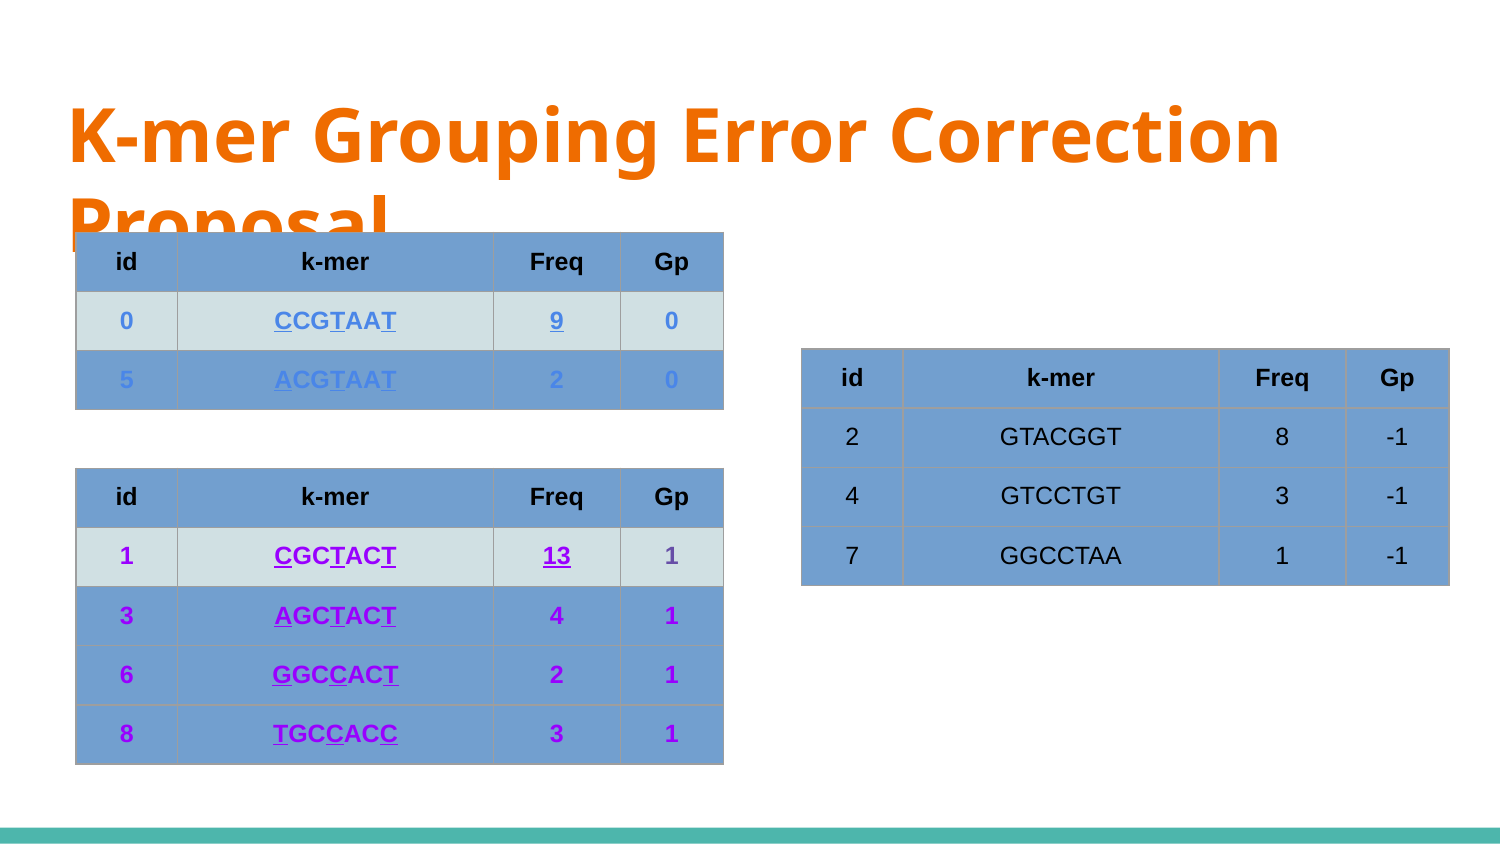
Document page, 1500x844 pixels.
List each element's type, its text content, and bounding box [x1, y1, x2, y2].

table_cell 2 [802, 409, 902, 467]
table_header Gp [1347, 350, 1448, 407]
table_cell 8 [77, 706, 177, 763]
table_header id [802, 350, 902, 407]
table_cell CGCTACT [178, 528, 493, 586]
table_cell 3 [494, 706, 620, 763]
table_cell 9 [494, 292, 620, 350]
table_header Freq [494, 469, 620, 527]
table_cell AGCTACT [178, 587, 493, 645]
table_cell 1 [77, 528, 177, 586]
table_header Gp [621, 233, 723, 291]
table_cell GGCCACT [178, 646, 493, 704]
table_header k-mer [178, 469, 493, 527]
table_cell GGCCTAA [904, 527, 1218, 585]
table_cell 5 [77, 351, 177, 409]
table_cell 1 [621, 706, 723, 763]
table_cell CCGTAAT [178, 292, 493, 350]
table_header Freq [1220, 350, 1345, 407]
table_cell 0 [77, 292, 177, 350]
table_cell -1 [1347, 527, 1448, 585]
table_cell GTACGGT [904, 409, 1218, 467]
table_header Gp [621, 469, 723, 527]
table_cell 1 [621, 646, 723, 704]
table_cell 7 [802, 527, 902, 585]
table_cell 4 [494, 587, 620, 645]
table_cell 3 [1220, 468, 1345, 526]
table_header Freq [494, 233, 620, 291]
table_cell 3 [77, 587, 177, 645]
table_cell GTCCTGT [904, 468, 1218, 526]
table_cell 0 [621, 292, 723, 350]
table_header k-mer [904, 350, 1218, 407]
table_cell 0 [621, 351, 723, 409]
table_cell ACGTAAT [178, 351, 493, 409]
table_cell 4 [802, 468, 902, 526]
table_header id [77, 469, 177, 527]
table_cell TGCCACC [178, 706, 493, 763]
table_header id [77, 233, 177, 291]
table_cell 13 [494, 528, 620, 586]
table_cell 1 [621, 587, 723, 645]
table_cell 2 [494, 351, 620, 409]
title K-mer Grouping Error Correction Proposal [51, 72, 1449, 189]
table_cell 6 [77, 646, 177, 704]
table_cell 2 [494, 646, 620, 704]
table_cell 1 [1220, 527, 1345, 585]
table_cell -1 [1347, 409, 1448, 467]
table_header k-mer [178, 233, 493, 291]
table_cell 1 [621, 528, 723, 586]
table_cell -1 [1347, 468, 1448, 526]
table_cell 8 [1220, 409, 1345, 467]
